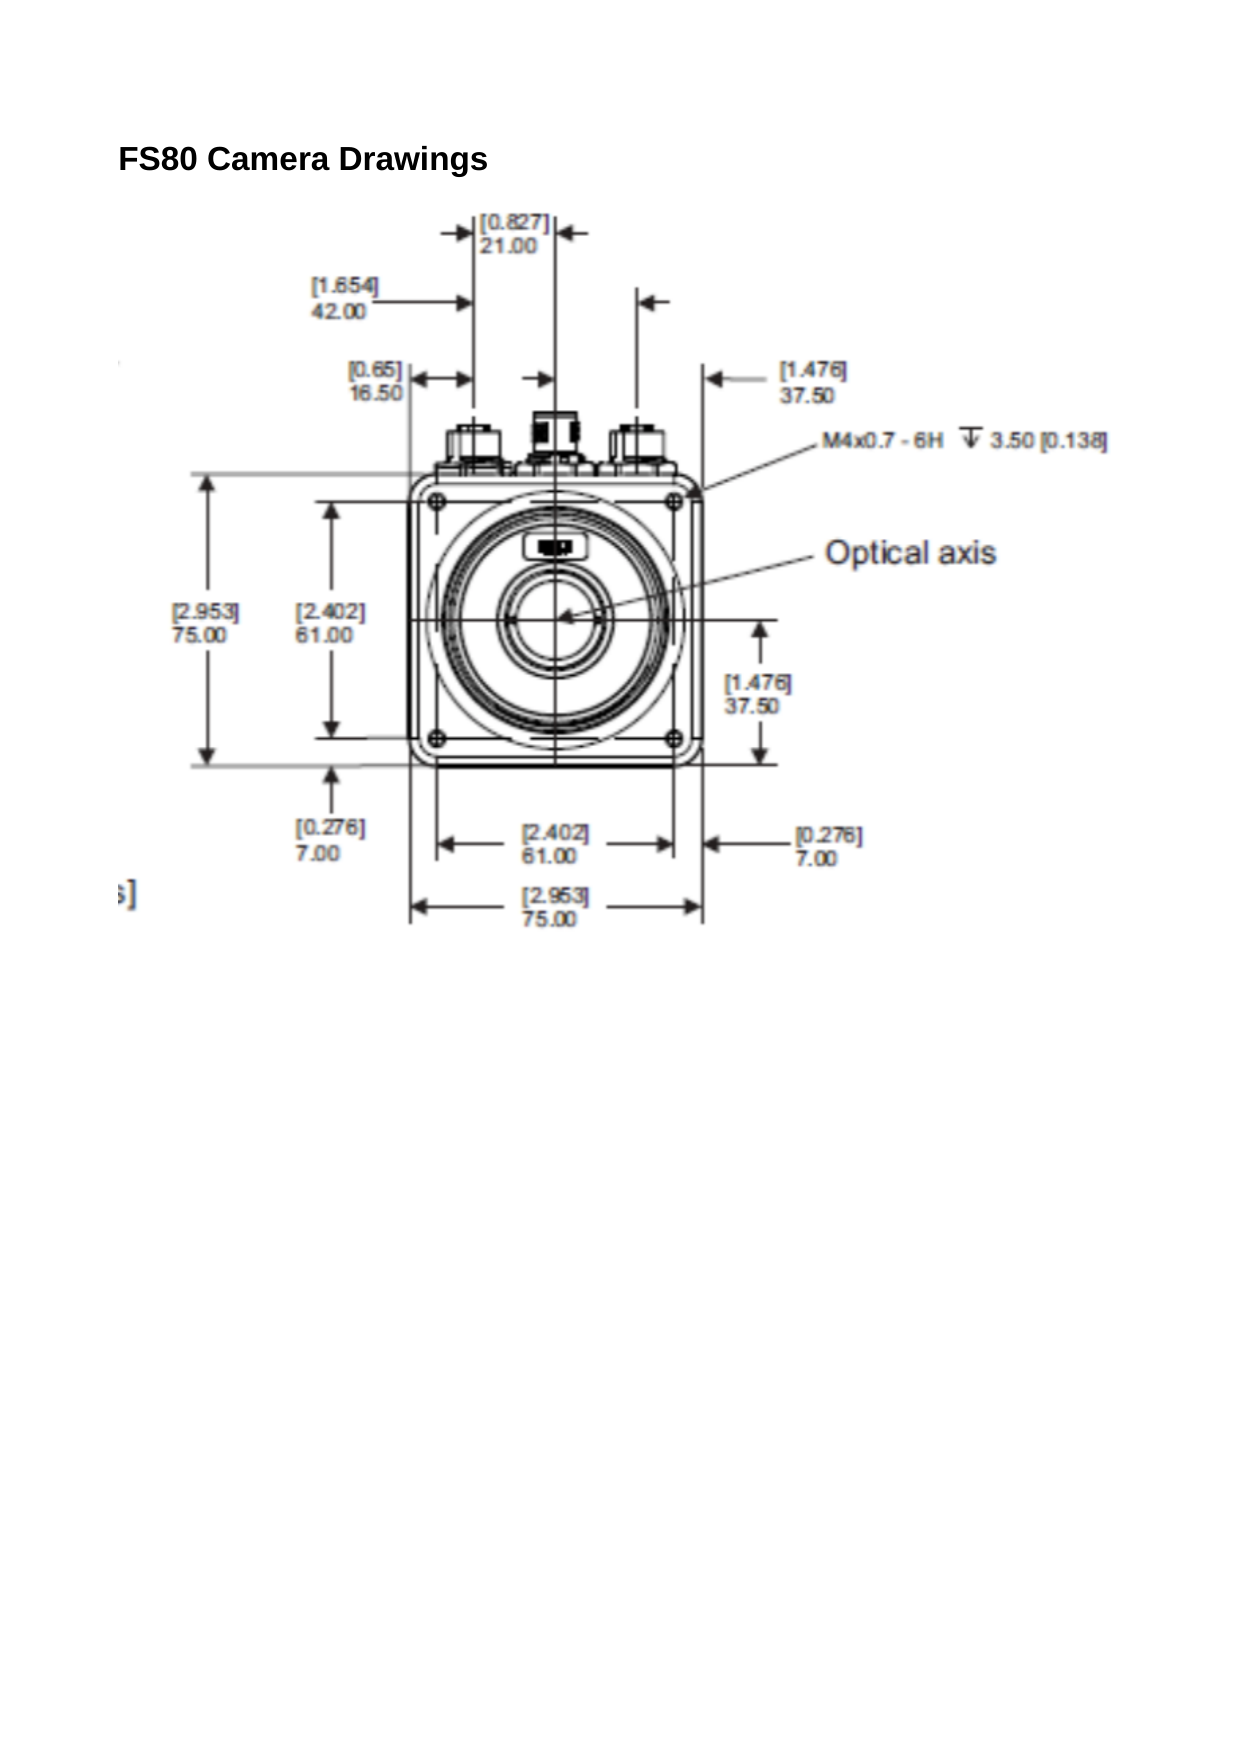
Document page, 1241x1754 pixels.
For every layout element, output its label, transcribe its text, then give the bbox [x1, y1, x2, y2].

subtitle FS80 Camera Drawings [118, 139, 1122, 177]
picture [118, 190, 1123, 946]
